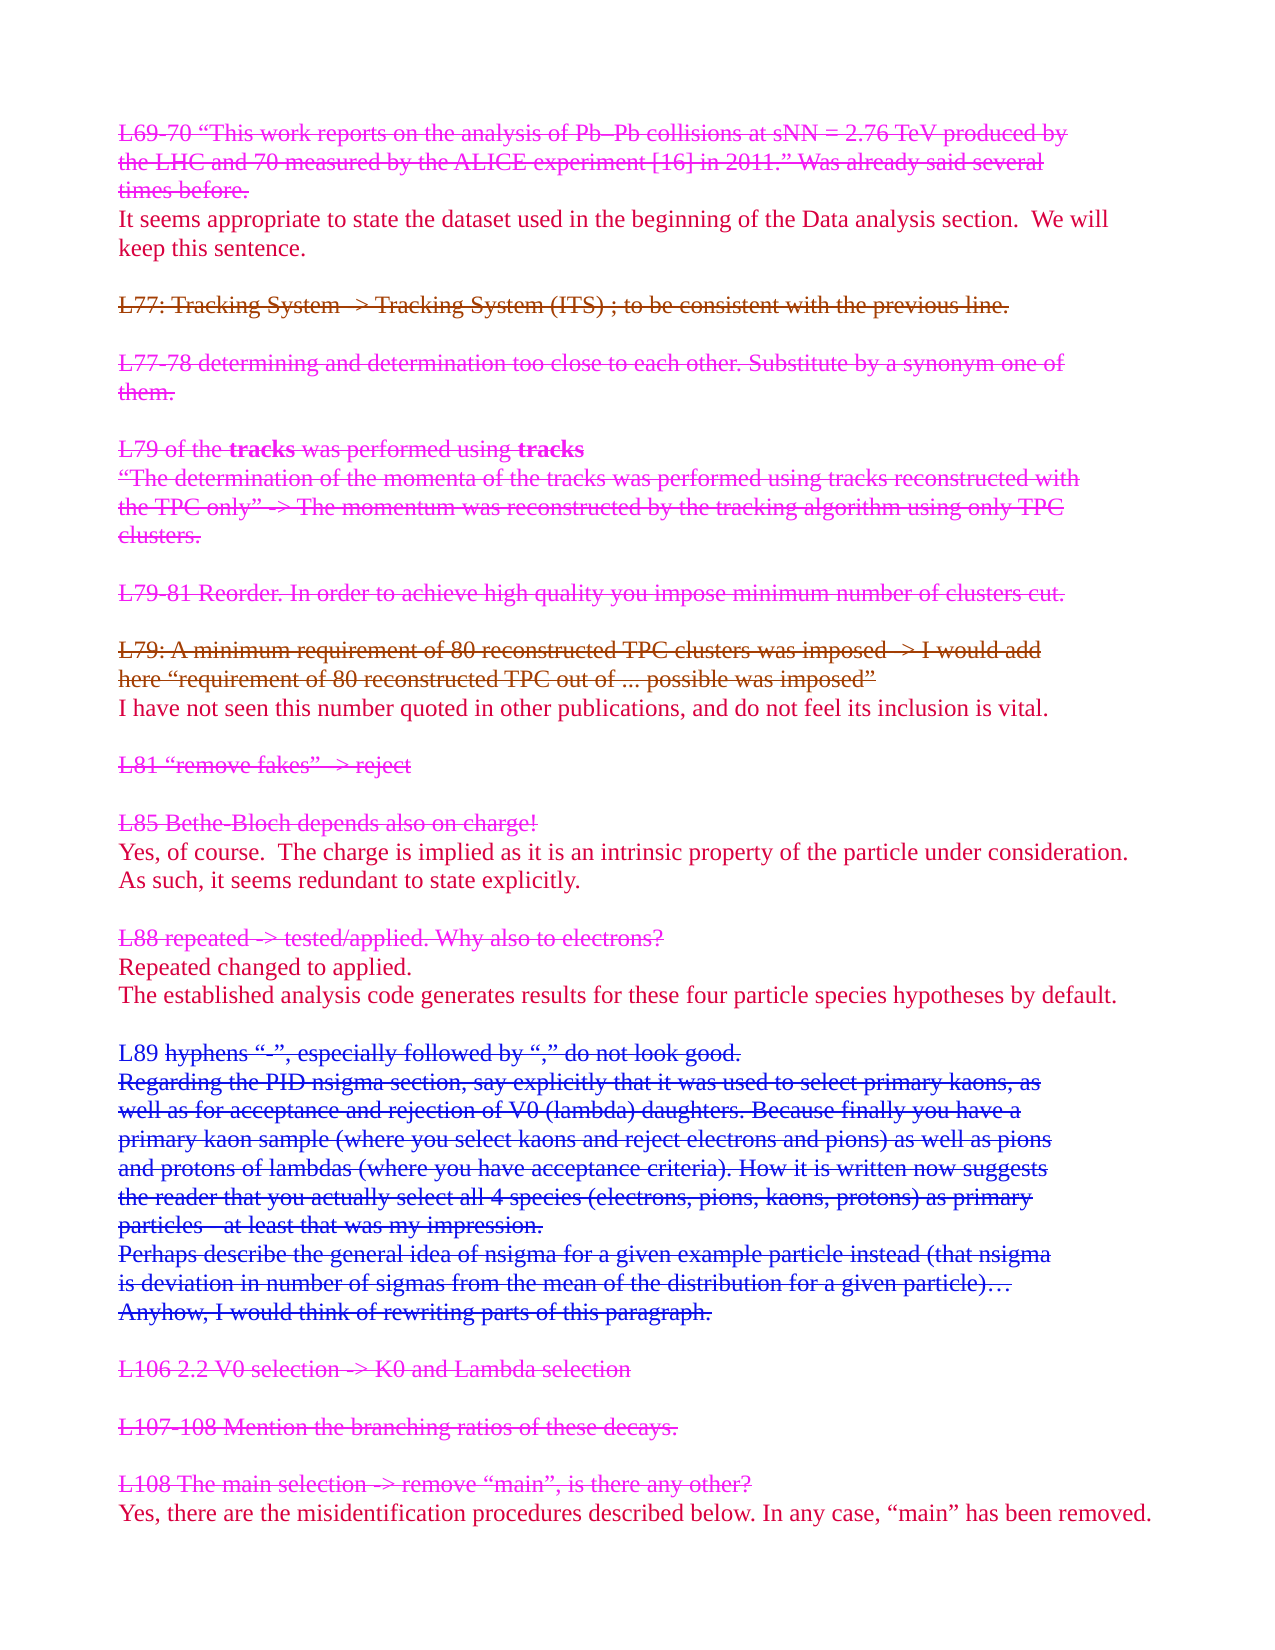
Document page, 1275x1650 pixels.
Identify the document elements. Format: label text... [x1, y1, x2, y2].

text and protons of lambdas (where you have acceptance criteria). How it is written now suggests [118, 1153, 1157, 1182]
text Anyhow, I would think of rewriting parts of this paragraph. [118, 1297, 1157, 1326]
text L79-81 Reorder. In order to achieve high quality you impose minimum number of clusters cut. [118, 578, 1157, 607]
text clusters. [118, 521, 1157, 549]
text L77: Tracking System -> Tracking System (ITS) ; to be consistent with the previous line. [118, 291, 1157, 319]
text them. [118, 377, 1157, 406]
text L69-70 “This work reports on the analysis of Pb–Pb collisions at sNN = 2.76 TeV produced by [118, 118, 1157, 147]
text I have not seen this number quoted in other publications, and do not feel its inclusion is vital. [118, 693, 1157, 722]
text the TPC only” -> The momentum was reconstructed by the tracking algorithm using only TPC [118, 492, 1157, 521]
text is deviation in number of sigmas from the mean of the distribution for a given particle)… [118, 1268, 1157, 1297]
text particles - at least that was my impression. [118, 1211, 1157, 1239]
text the LHC and 70 measured by the ALICE experiment [16] in 2011.” Was already said several [118, 147, 1157, 176]
text L107-108 Mention the branching ratios of these decays. [118, 1412, 1157, 1441]
text well as for acceptance and rejection of V0 (lambda) daughters. Because finally you have a [118, 1096, 1157, 1124]
text The established analysis code generates results for these four particle species hypotheses by default. [118, 981, 1157, 1009]
text Yes, there are the misidentification procedures described below. In any case, “main” has been removed. [118, 1498, 1157, 1527]
text L108 The main selection -> remove “main”, is there any other? [118, 1469, 1157, 1498]
text Perhaps describe the general idea of nsigma for a given example particle instead (that nsigma [118, 1239, 1157, 1268]
text L79: A minimum requirement of 80 reconstructed TPC clusters was imposed -> I would add [118, 636, 1157, 664]
text L77-78 determining and determination too close to each other. Substitute by a synonym one of [118, 348, 1157, 377]
text the reader that you actually select all 4 species (electrons, pions, kaons, protons) as primary [118, 1182, 1157, 1211]
text times before. [118, 176, 1157, 204]
text L89 hyphens “-”, especially followed by “,” do not look good. [118, 1038, 1157, 1067]
text Regarding the PID nsigma section, say explicitly that it was used to select primary kaons, as [118, 1067, 1157, 1096]
text L88 repeated -> tested/applied. Why also to electrons? [118, 923, 1157, 952]
text L106 2.2 V0 selection -> K0 and Lambda selection [118, 1354, 1157, 1383]
text L85 Bethe-Bloch depends also on charge! [118, 808, 1157, 837]
text “The determination of the momenta of the tracks was performed using tracks reconstructed with [118, 463, 1157, 492]
text here “requirement of 80 reconstructed TPC out of ... possible was imposed” [118, 664, 1157, 693]
text Repeated changed to applied. [118, 952, 1157, 981]
text L81 “remove fakes” -> reject [118, 751, 1157, 779]
text Yes, of course. The charge is implied as it is an intrinsic property of the particle under consideration. As such, it seems redundant to state explicitly. [118, 837, 1157, 894]
text It seems appropriate to state the dataset used in the beginning of the Data analysis section. We will keep this sentence. [118, 204, 1157, 262]
text primary kaon sample (where you select kaons and reject electrons and pions) as well as pions [118, 1124, 1157, 1153]
text L79 of the tracks was performed using tracks [118, 434, 1157, 463]
